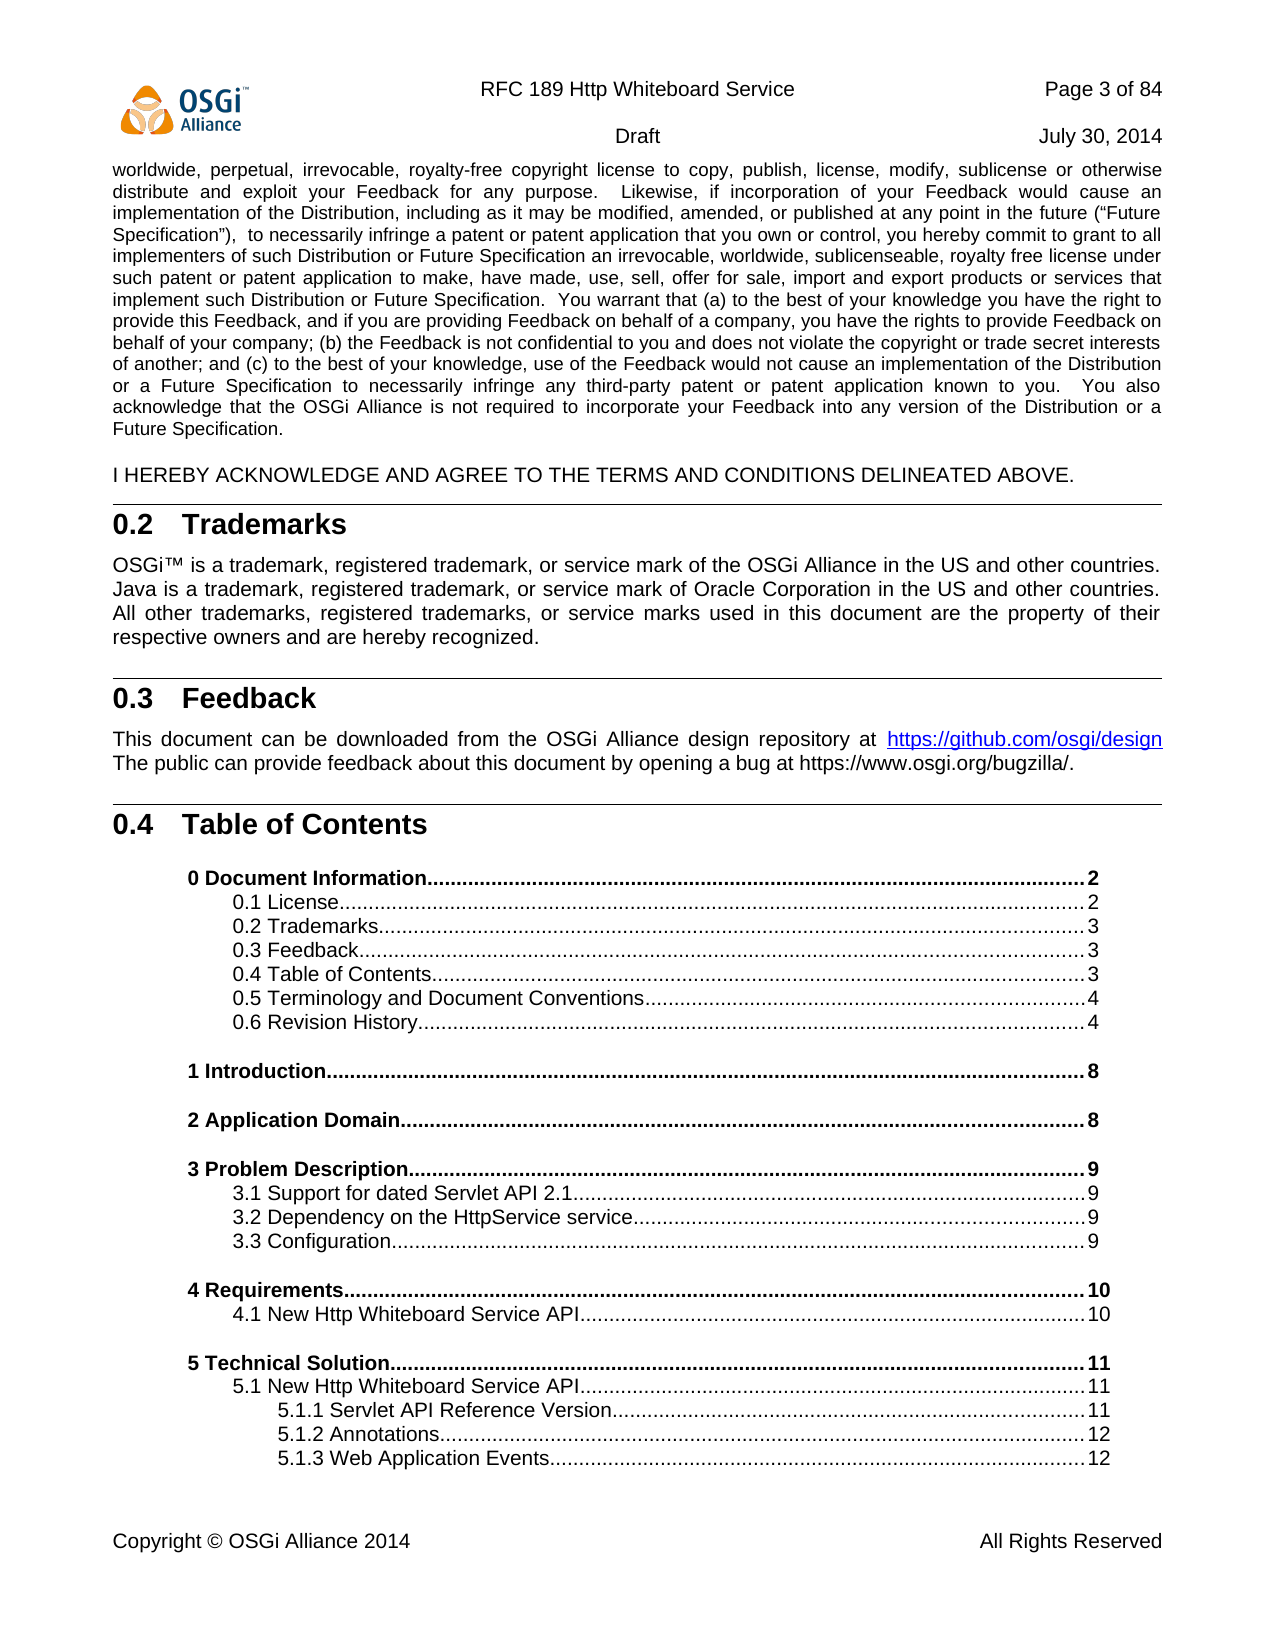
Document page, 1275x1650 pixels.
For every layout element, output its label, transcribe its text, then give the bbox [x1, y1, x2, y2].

text 5.1.3 Web Application Events 12 [277, 1446, 1162, 1470]
picture [113, 78, 257, 142]
subtitle Trademarks [112, 505, 1162, 541]
text 0 Document Information 2 [187, 866, 1162, 890]
text 3.3 Configuration 9 [232, 1228, 1162, 1252]
text 5.1 New Http Whiteboard Service API 11 [232, 1374, 1162, 1398]
text 4.1 New Http Whiteboard Service API 10 [232, 1301, 1162, 1325]
text 0.6 Revision History 4 [232, 1010, 1162, 1034]
text 3.2 Dependency on the HttpService service 9 [232, 1204, 1162, 1228]
text 1 Introduction 8 [187, 1059, 1162, 1083]
text This document can be downloaded from the OSGi Alliance design repository at https://github.com/osgi/design The public can provide feedback about this document by opening a bug at https://www.osgi.org/bugzilla/. [112, 727, 1162, 775]
text 5.1.2 Annotations 12 [277, 1422, 1162, 1446]
subtitle Table of Contents [112, 805, 1162, 841]
text 4 Requirements 10 [187, 1277, 1162, 1301]
subtitle Feedback [112, 679, 1162, 715]
text 5.1.1 Servlet API Reference Version 11 [277, 1398, 1162, 1422]
text 5 Technical Solution 11 [187, 1350, 1162, 1374]
text 0.5 Terminology and Document Conventions 4 [232, 986, 1162, 1010]
text 3 Problem Description 9 [187, 1157, 1162, 1181]
text 0.2 Trademarks 3 [232, 914, 1162, 938]
text 0.1 License 2 [232, 890, 1162, 914]
text worldwide, perpetual, irrevocable, royalty-free copyright license to copy, publish, license, modify, sublicense or otherwise distribute and exploit your Feedback for any purpose. Likewise, if incorporation of your Feedback would cause an implementation of the Distribution, including as it may be modified, amended, or published at any point in the future (“Future Specification”), to necessarily infringe a patent or patent application that you own or control, you hereby commit to grant to all implementers of such Distribution or Future Specification an irrevocable, worldwide, sublicenseable, royalty free license under such patent or patent application to make, have made, use, sell, offer for sale, import and export products or services that implement such Distribution or Future Specification. You warrant that (a) to the best of your knowledge you have the right to provide this Feedback, and if you are providing Feedback on behalf of a company, you have the rights to provide Feedback on behalf of your company; (b) the Feedback is not confidential to you and does not violate the copyright or trade secret interests of another; and (c) to the best of your knowledge, use of the Feedback would not cause an implementation of the Distribution or a Future Specification to necessarily infringe any third-party patent or patent application known to you. You also acknowledge that the OSGi Alliance is not required to incorporate your Feedback into any version of the Distribution or a Future Specification. [112, 159, 1162, 439]
text 3.1 Support for dated Servlet API 2.1 9 [232, 1181, 1162, 1204]
text OSGi™ is a trademark, registered trademark, or service mark of the OSGi Alliance in the US and other countries. Java is a trademark, registered trademark, or service mark of Oracle Corporation in the US and other countries. All other trademarks, registered trademarks, or service marks used in this document are the property of their respective owners and are hereby recognized. [112, 553, 1162, 649]
text 0.4 Table of Contents 3 [232, 962, 1162, 986]
text 0.3 Feedback 3 [232, 938, 1162, 962]
text 2 Application Domain 8 [187, 1108, 1162, 1132]
text I HEREBY ACKNOWLEDGE AND AGREE TO THE TERMS AND CONDITIONS DELINEATED ABOVE. [112, 463, 1162, 487]
